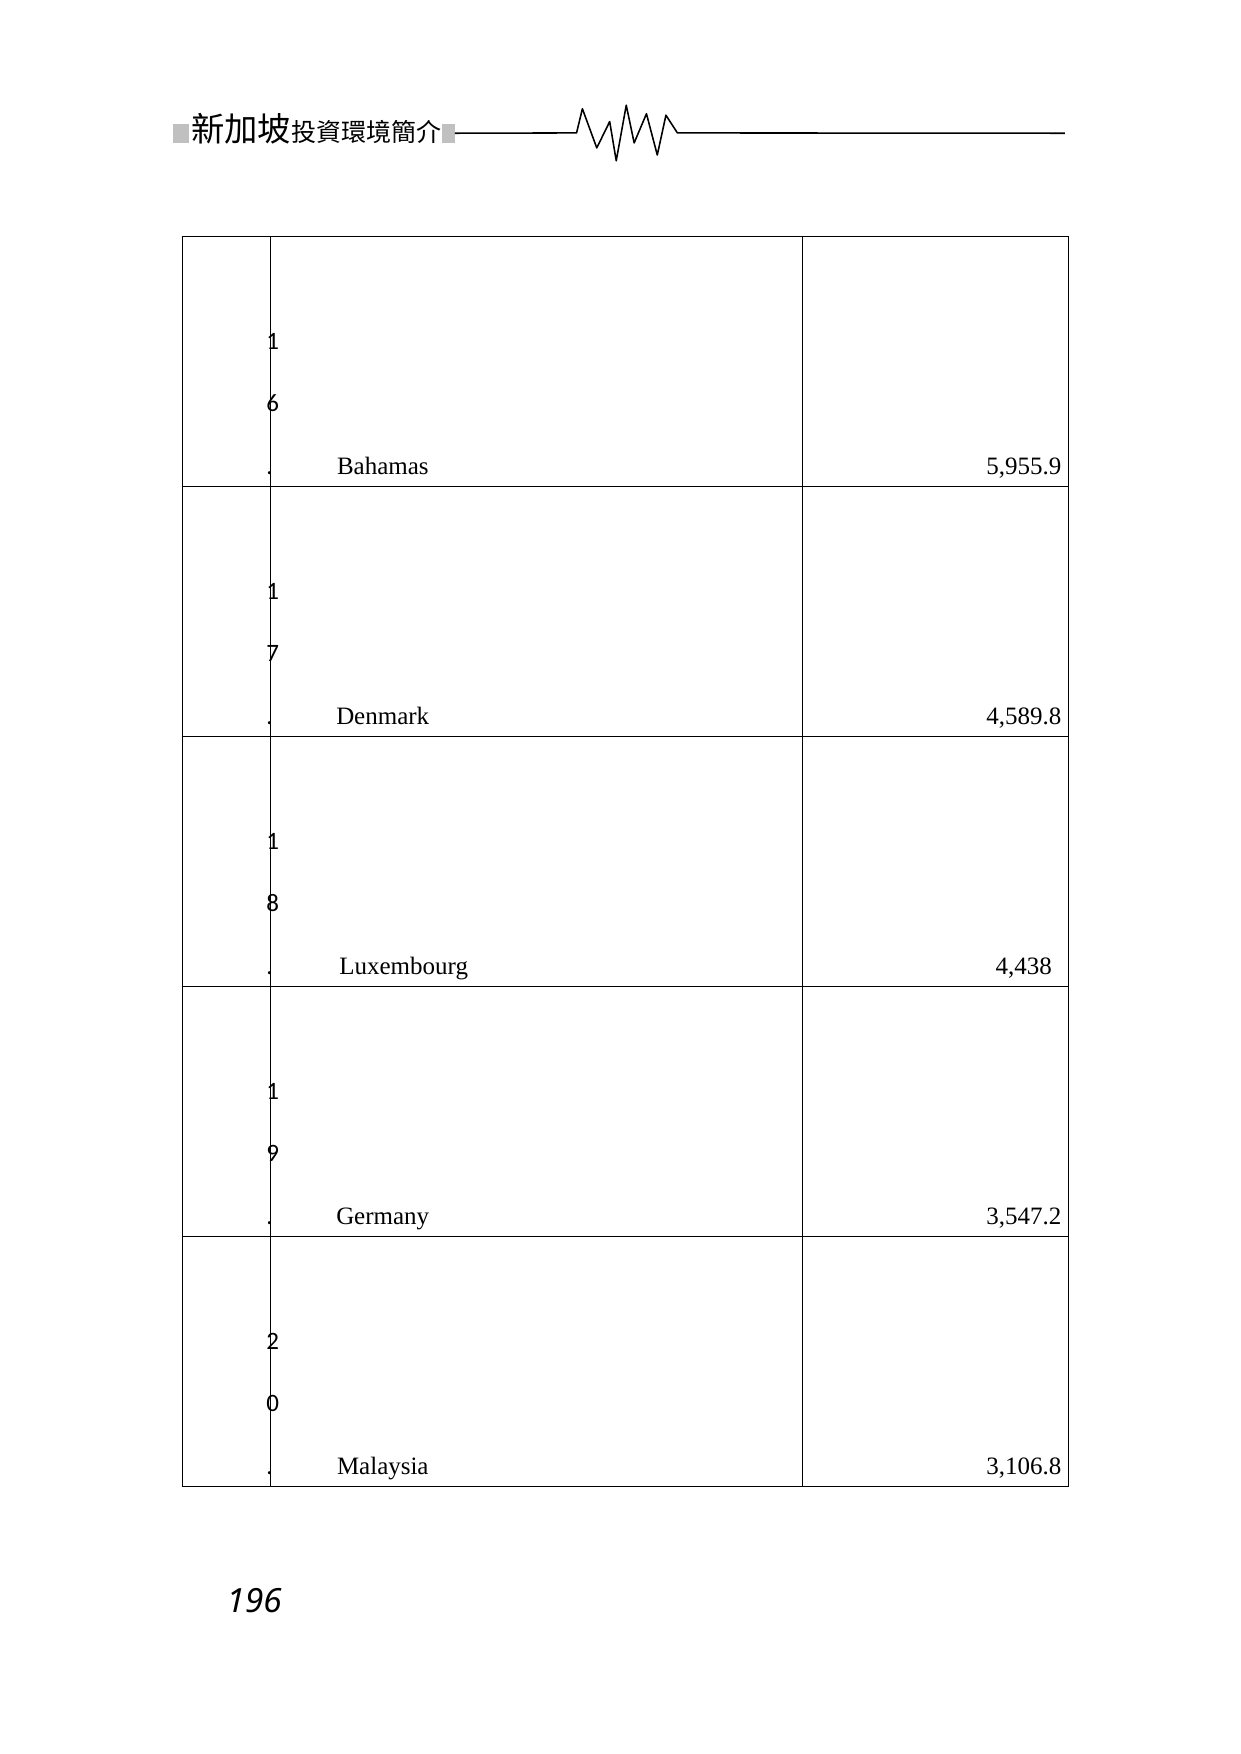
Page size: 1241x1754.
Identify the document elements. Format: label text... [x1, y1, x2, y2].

table_cell 3,106.8 [803, 1237, 1068, 1486]
table_cell Germany [271, 987, 802, 1236]
table_cell [183, 237, 270, 486]
table_cell [183, 987, 270, 1236]
table_cell 4,438 [803, 737, 1068, 986]
table_cell Bahamas [271, 237, 802, 486]
table_cell Malaysia [271, 1237, 802, 1486]
table_cell 4,589.8 [803, 487, 1068, 736]
table_cell 5,955.9 [803, 237, 1068, 486]
table_cell [183, 1237, 270, 1486]
table_cell [183, 737, 270, 986]
table_cell [183, 487, 270, 736]
table_cell 3,547.2 [803, 987, 1068, 1236]
table_cell Denmark [271, 487, 802, 736]
table_cell Luxembourg [271, 737, 802, 986]
